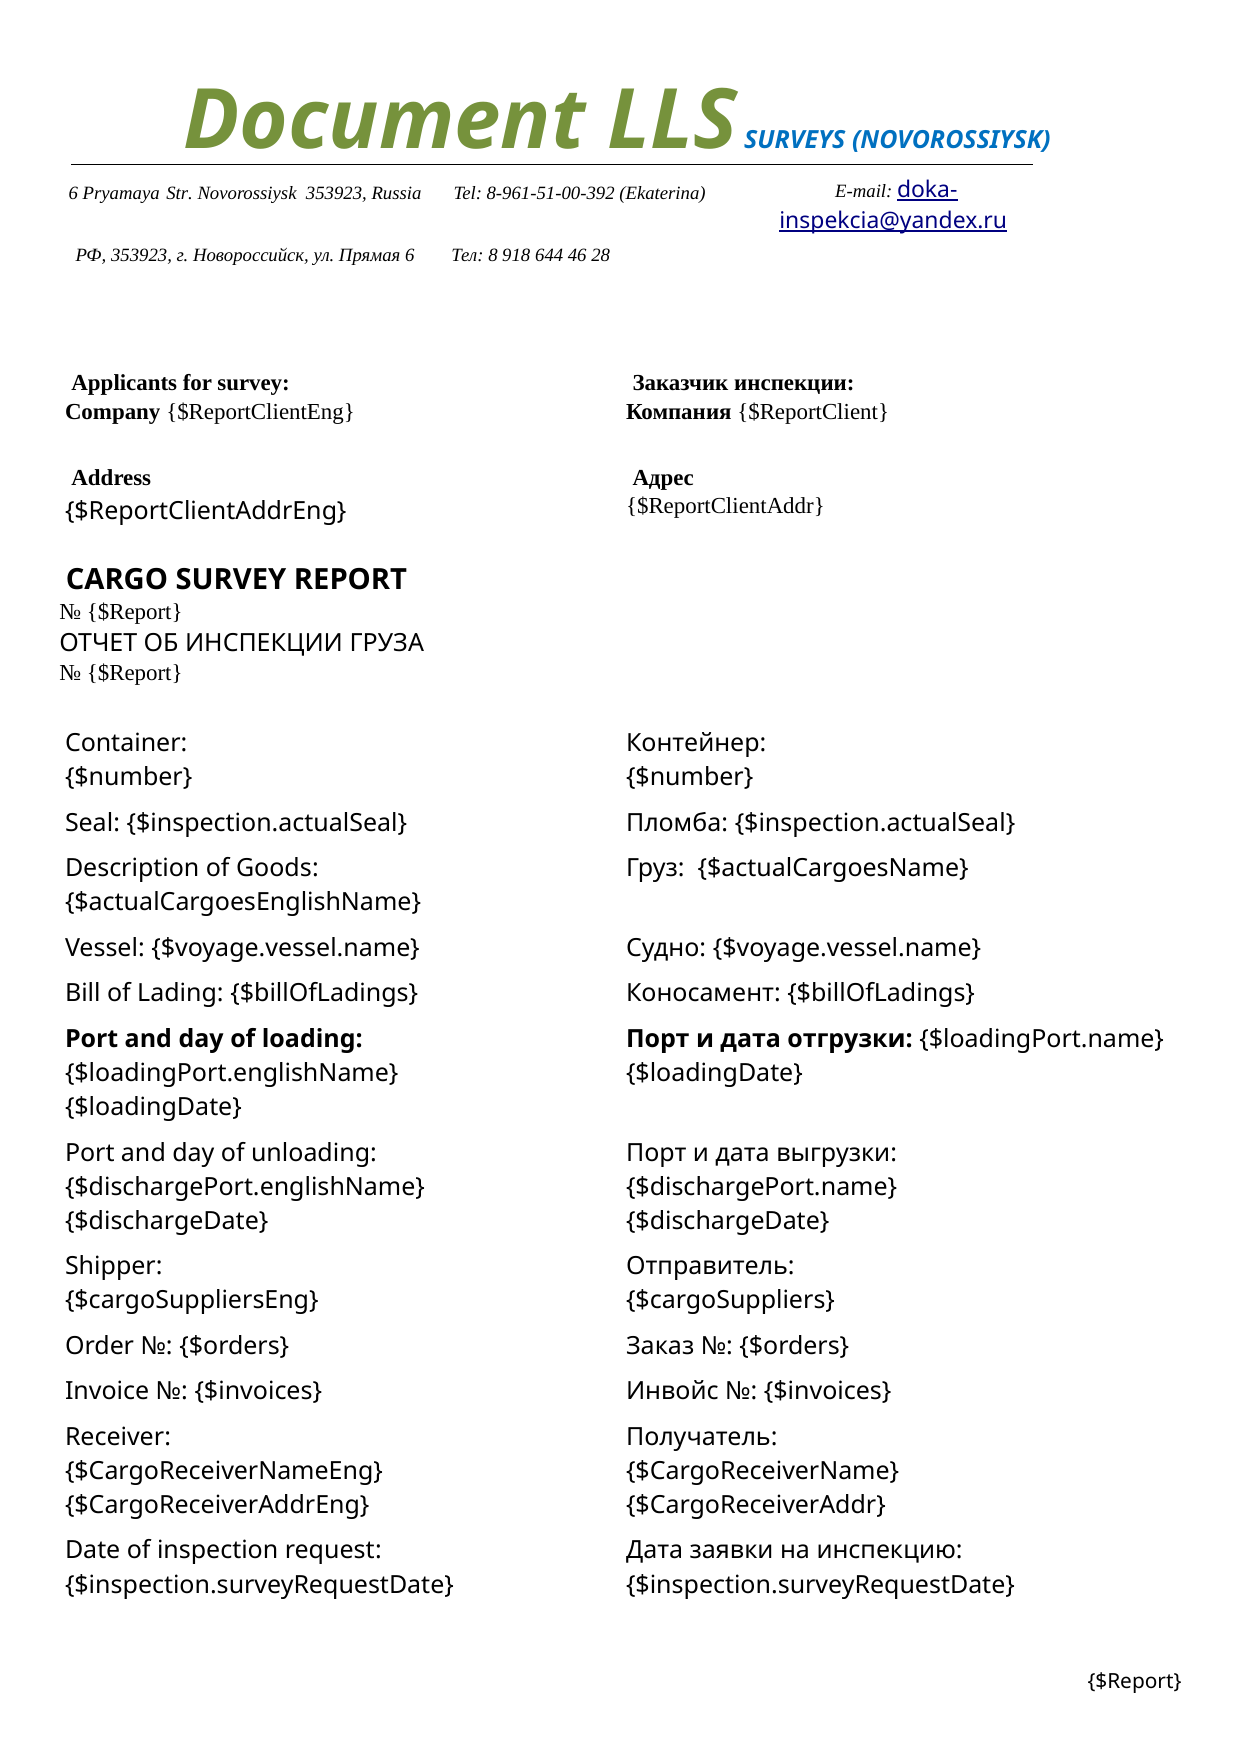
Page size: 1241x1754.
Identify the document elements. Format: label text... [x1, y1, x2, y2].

table_cell Судно: {$voyage.vessel.name} [620, 924, 1181, 969]
table_cell Seal: {$inspection.actualSeal} [59, 799, 620, 844]
table_cell Port and day of loading: {$loadingPort.englishName} {$loadingDate} [59, 1015, 620, 1128]
text № {$Report} [59, 598, 1181, 625]
text № {$Report} [59, 659, 1181, 685]
table_cell Отправитель: {$cargoSuppliers} [620, 1242, 1181, 1322]
table_header Applicants for survey: Company {$ReportClientEng} Address {$ReportClientAddrEng} [59, 358, 620, 559]
table_cell Порт и дата отгрузки: {$loadingPort.name} {$loadingDate} [620, 1015, 1181, 1128]
table_cell Получатель: {$CargoReceiverName} {$CargoReceiverAddr} [620, 1413, 1181, 1526]
table_header Container: {$number} [59, 719, 620, 799]
text ОТЧЕТ ОБ ИНСПЕКЦИИ ГРУЗА [59, 625, 1181, 659]
table_cell Receiver: {$CargoReceiverNameEng} {$CargoReceiverAddrEng} [59, 1413, 620, 1526]
table_cell Дата заявки на инспекцию:{$inspection.surveyRequestDate} [620, 1526, 1181, 1606]
table_cell Коносамент: {$billOfLadings} [620, 969, 1181, 1015]
table_cell Port and day of unloading: {$dischargePort.englishName} {$dischargeDate} [59, 1129, 620, 1242]
table_cell Заказ №: {$orders} [620, 1322, 1181, 1367]
text CARGO SURVEY REPORT [59, 559, 1181, 598]
table_cell Date of inspection request: {$inspection.surveyRequestDate} [59, 1526, 620, 1606]
table_cell Invoice №: {$invoices} [59, 1367, 620, 1413]
table_header Контейнер: {$number} [620, 719, 1181, 799]
table_cell Порт и дата выгрузки: {$dischargePort.name} {$dischargeDate} [620, 1129, 1181, 1242]
table_cell Order №: {$orders} [59, 1322, 620, 1367]
table_cell Vessel: {$voyage.vessel.name} [59, 924, 620, 969]
table_cell Пломба: {$inspection.actualSeal} [620, 799, 1181, 844]
table_cell Инвойс №: {$invoices} [620, 1367, 1181, 1413]
table_cell Description of Goods: {$actualCargoesEnglishName} [59, 844, 620, 924]
table_cell Груз: {$actualCargoesName} [620, 844, 1181, 924]
table_header Заказчик инспекции: Компания {$ReportClient} Адрес {$ReportClientAddr} [620, 358, 1181, 559]
table_cell Bill of Lading: {$billOfLadings} [59, 969, 620, 1015]
table_cell Shipper: {$cargoSuppliersEng} [59, 1242, 620, 1322]
